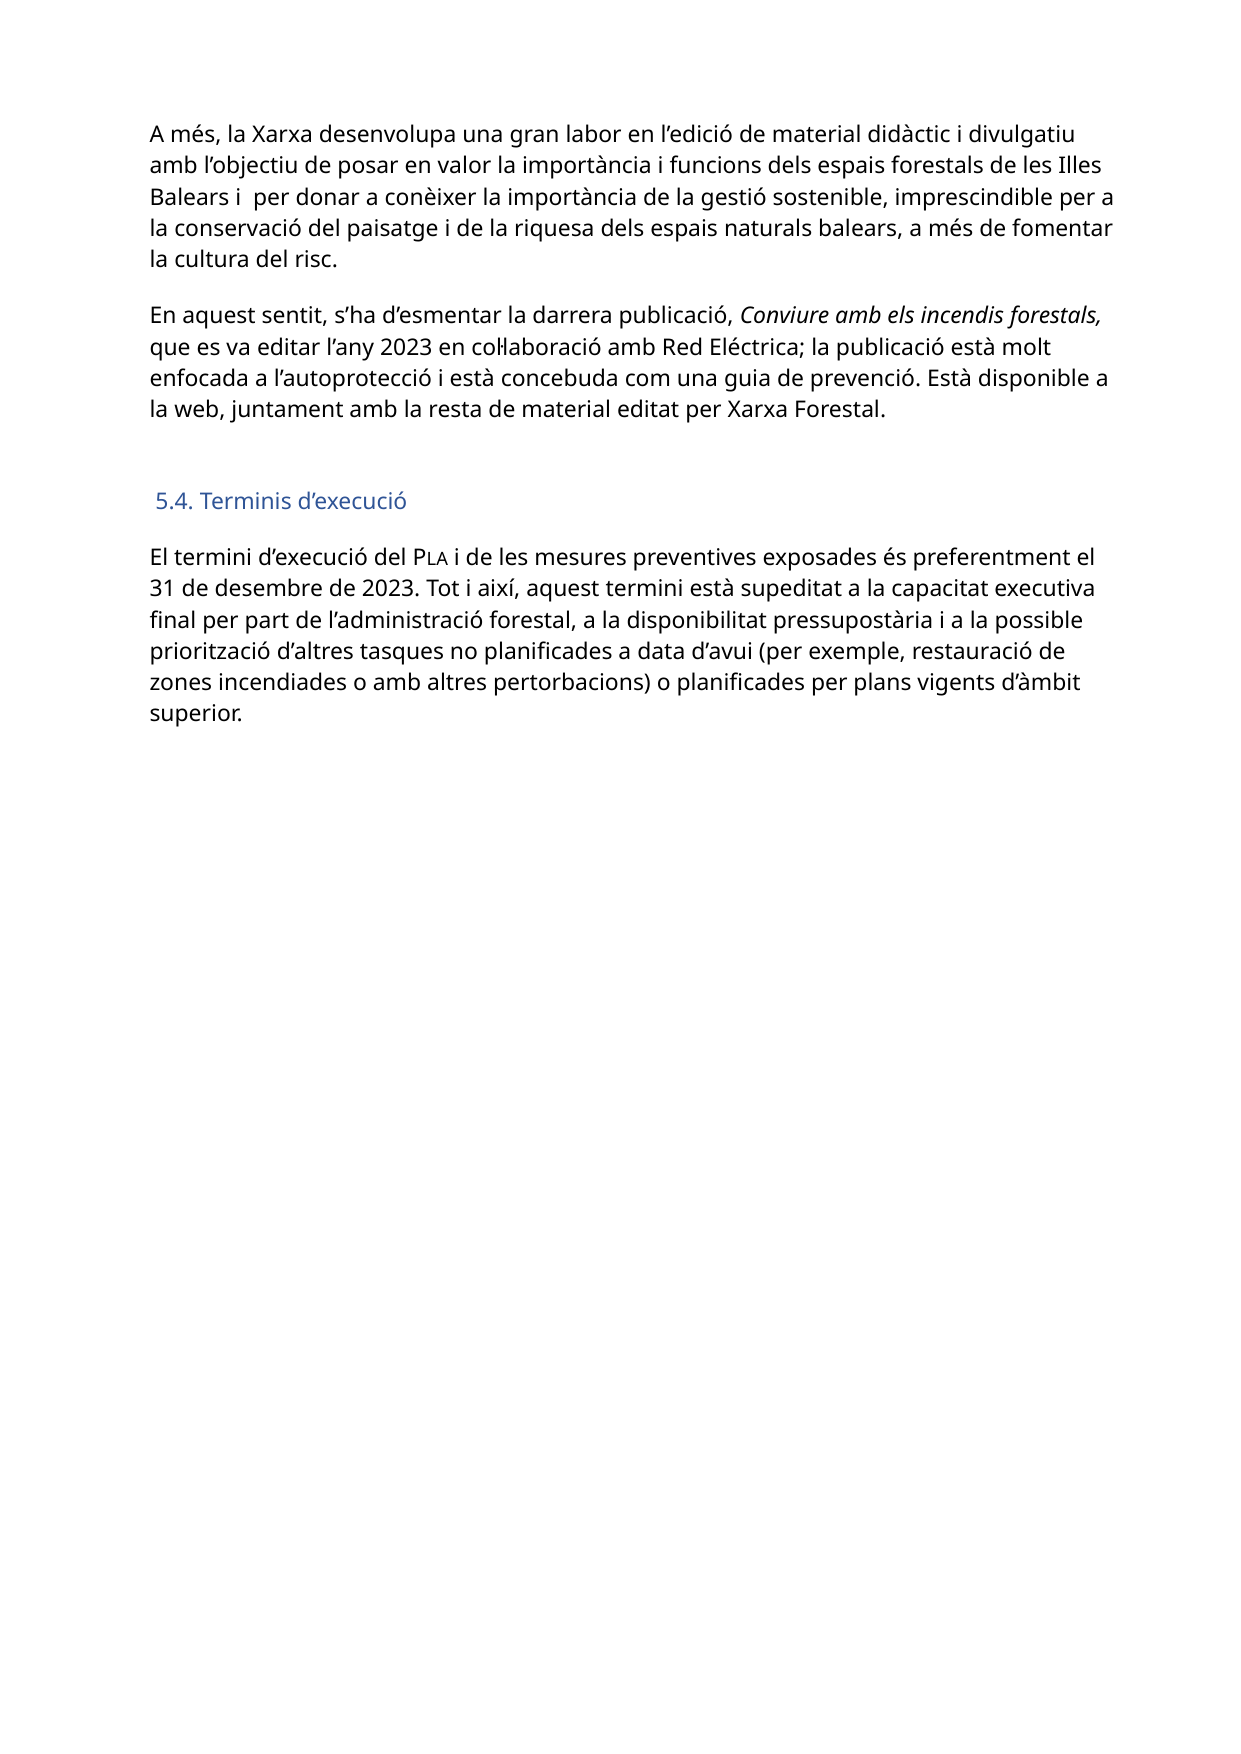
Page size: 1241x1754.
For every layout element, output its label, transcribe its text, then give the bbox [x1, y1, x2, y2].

subtitle 5.4. Terminis d’execució [155, 485, 1122, 516]
text En aquest sentit, s’ha d’esmentar la darrera publicació, Conviure amb els incendis forestals, que es va editar l’any 2023 en col·laboració amb Red Eléctrica; la publicació està molt enfocada a l’autoprotecció i està concebuda com una guia de prevenció. Està disponible a la web, juntament amb la resta de material editat per Xarxa Forestal. [149, 299, 1122, 424]
text A més, la Xarxa desenvolupa una gran labor en l’edició de material didàctic i divulgatiu amb l’objectiu de posar en valor la importància i funcions dels espais forestals de les Illes Balears i per donar a conèixer la importància de la gestió sostenible, imprescindible per a la conservació del paisatge i de la riquesa dels espais naturals balears, a més de fomentar la cultura del risc. [149, 118, 1122, 274]
text El termini d’execució del Pla i de les mesures preventives exposades és preferentment el 31 de desembre de 2023. Tot i així, aquest termini està supeditat a la capacitat executiva final per part de l’administració forestal, a la disponibilitat pressupostària i a la possible priorització d’altres tasques no planificades a data d’avui (per exemple, restauració de zones incendiades o amb altres pertorbacions) o planificades per plans vigents d’àmbit superior. [149, 541, 1122, 728]
